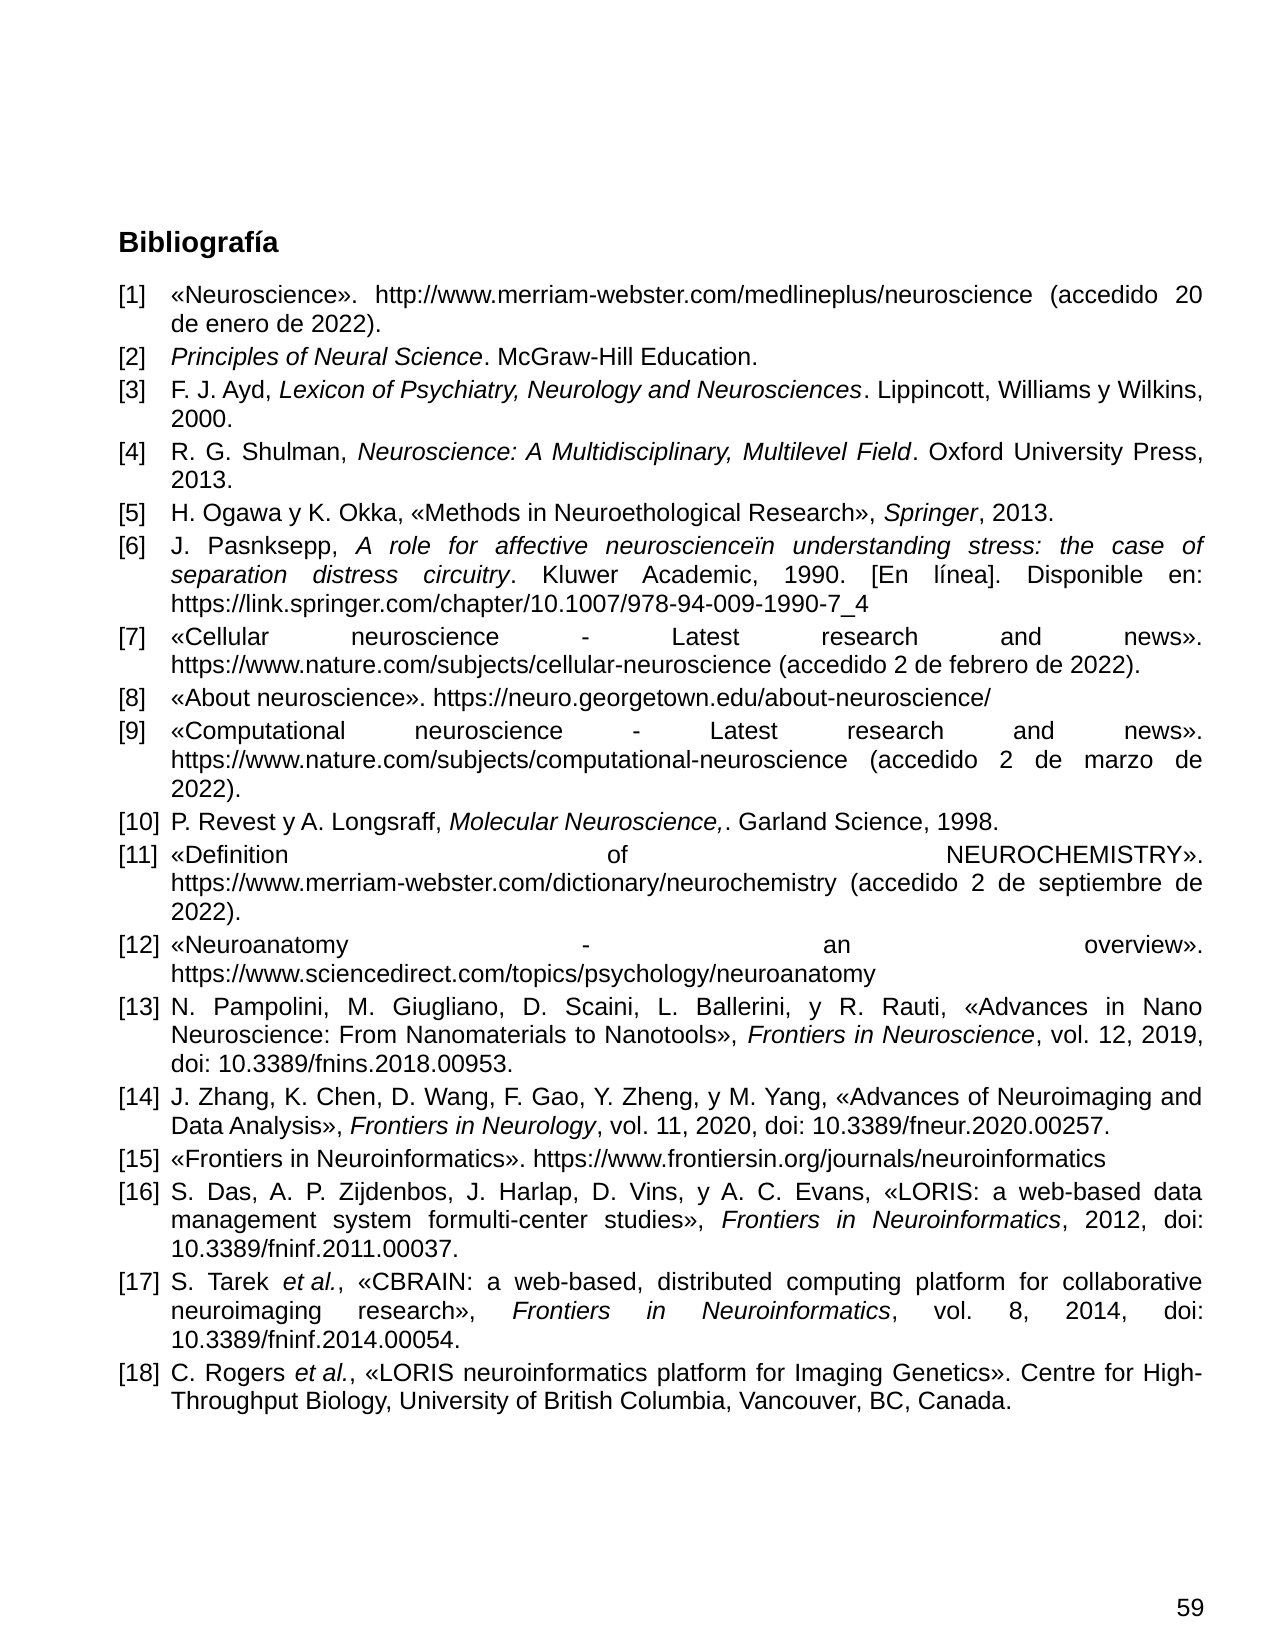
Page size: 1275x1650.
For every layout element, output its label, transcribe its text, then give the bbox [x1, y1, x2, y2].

text [7] «Cellular neuroscience - Latest research and news». https://www.nature.com/subjects/cellular-neuroscience (accedido 2 de febrero de 2022). [118, 622, 1204, 679]
text [6] J. Pasnksepp, A role for affective neuroscienceïn understanding stress: the case of separation distress circuitry. Kluwer Academic, 1990. [En línea]. Disponible en: https://link.springer.com/chapter/10.1007/978-94-009-1990-7_4 [118, 531, 1204, 617]
text [13] N. Pampolini, M. Giugliano, D. Scaini, L. Ballerini, y R. Rauti, «Advances in Nano Neuroscience: From Nanomaterials to Nanotools», Frontiers in Neuroscience, vol. 12, 2019, doi: 10.3389/fnins.2018.00953. [118, 992, 1204, 1078]
text [18] C. Rogers et al., «LORIS neuroinformatics platform for Imaging Genetics». Centre for High-Throughput Biology, University of British Columbia, Vancouver, BC, Canada. [118, 1357, 1204, 1415]
text [5] H. Ogawa y K. Okka, «Methods in Neuroethological Research», Springer, 2013. [118, 498, 1204, 527]
text [15] «Frontiers in Neuroinformatics». https://www.frontiersin.org/journals/neuroinformatics [118, 1144, 1204, 1172]
text [16] S. Das, A. P. Zijdenbos, J. Harlap, D. Vins, y A. C. Evans, «LORIS: a web-based data management system formulti-center studies», Frontiers in Neuroinformatics, 2012, doi: 10.3389/fninf.2011.00037. [118, 1177, 1204, 1263]
text [14] J. Zhang, K. Chen, D. Wang, F. Gao, Y. Zheng, y M. Yang, «Advances of Neuroimaging and Data Analysis», Frontiers in Neurology, vol. 11, 2020, doi: 10.3389/fneur.2020.00257. [118, 1082, 1204, 1139]
text [2] Principles of Neural Science. McGraw-Hill Education. [118, 342, 1204, 371]
subtitle Bibliografía [118, 225, 1204, 258]
text [3] F. J. Ayd, Lexicon of Psychiatry, Neurology and Neurosciences. Lippincott, Williams y Wilkins, 2000. [118, 375, 1204, 432]
text [8] «About neuroscience». https://neuro.georgetown.edu/about-neuroscience/ [118, 683, 1204, 712]
text [10] P. Revest y A. Longsraff, Molecular Neuroscience,. Garland Science, 1998. [118, 807, 1204, 835]
text [11] «Definition of NEUROCHEMISTRY». https://www.merriam-webster.com/dictionary/neurochemistry (accedido 2 de septiembre de 2022). [118, 839, 1204, 926]
text [1] «Neuroscience». http://www.merriam-webster.com/medlineplus/neuroscience (accedido 20 de enero de 2022). [118, 280, 1204, 338]
text [9] «Computational neuroscience - Latest research and news». https://www.nature.com/subjects/computational-neuroscience (accedido 2 de marzo de 2022). [118, 716, 1204, 802]
text [4] R. G. Shulman, Neuroscience: A Multidisciplinary, Multilevel Field. Oxford University Press, 2013. [118, 437, 1204, 494]
text [17] S. Tarek et al., «CBRAIN: a web-based, distributed computing platform for collaborative neuroimaging research», Frontiers in Neuroinformatics, vol. 8, 2014, doi: 10.3389/fninf.2014.00054. [118, 1267, 1204, 1353]
text [12] «Neuroanatomy - an overview». https://www.sciencedirect.com/topics/psychology/neuroanatomy [118, 930, 1204, 987]
